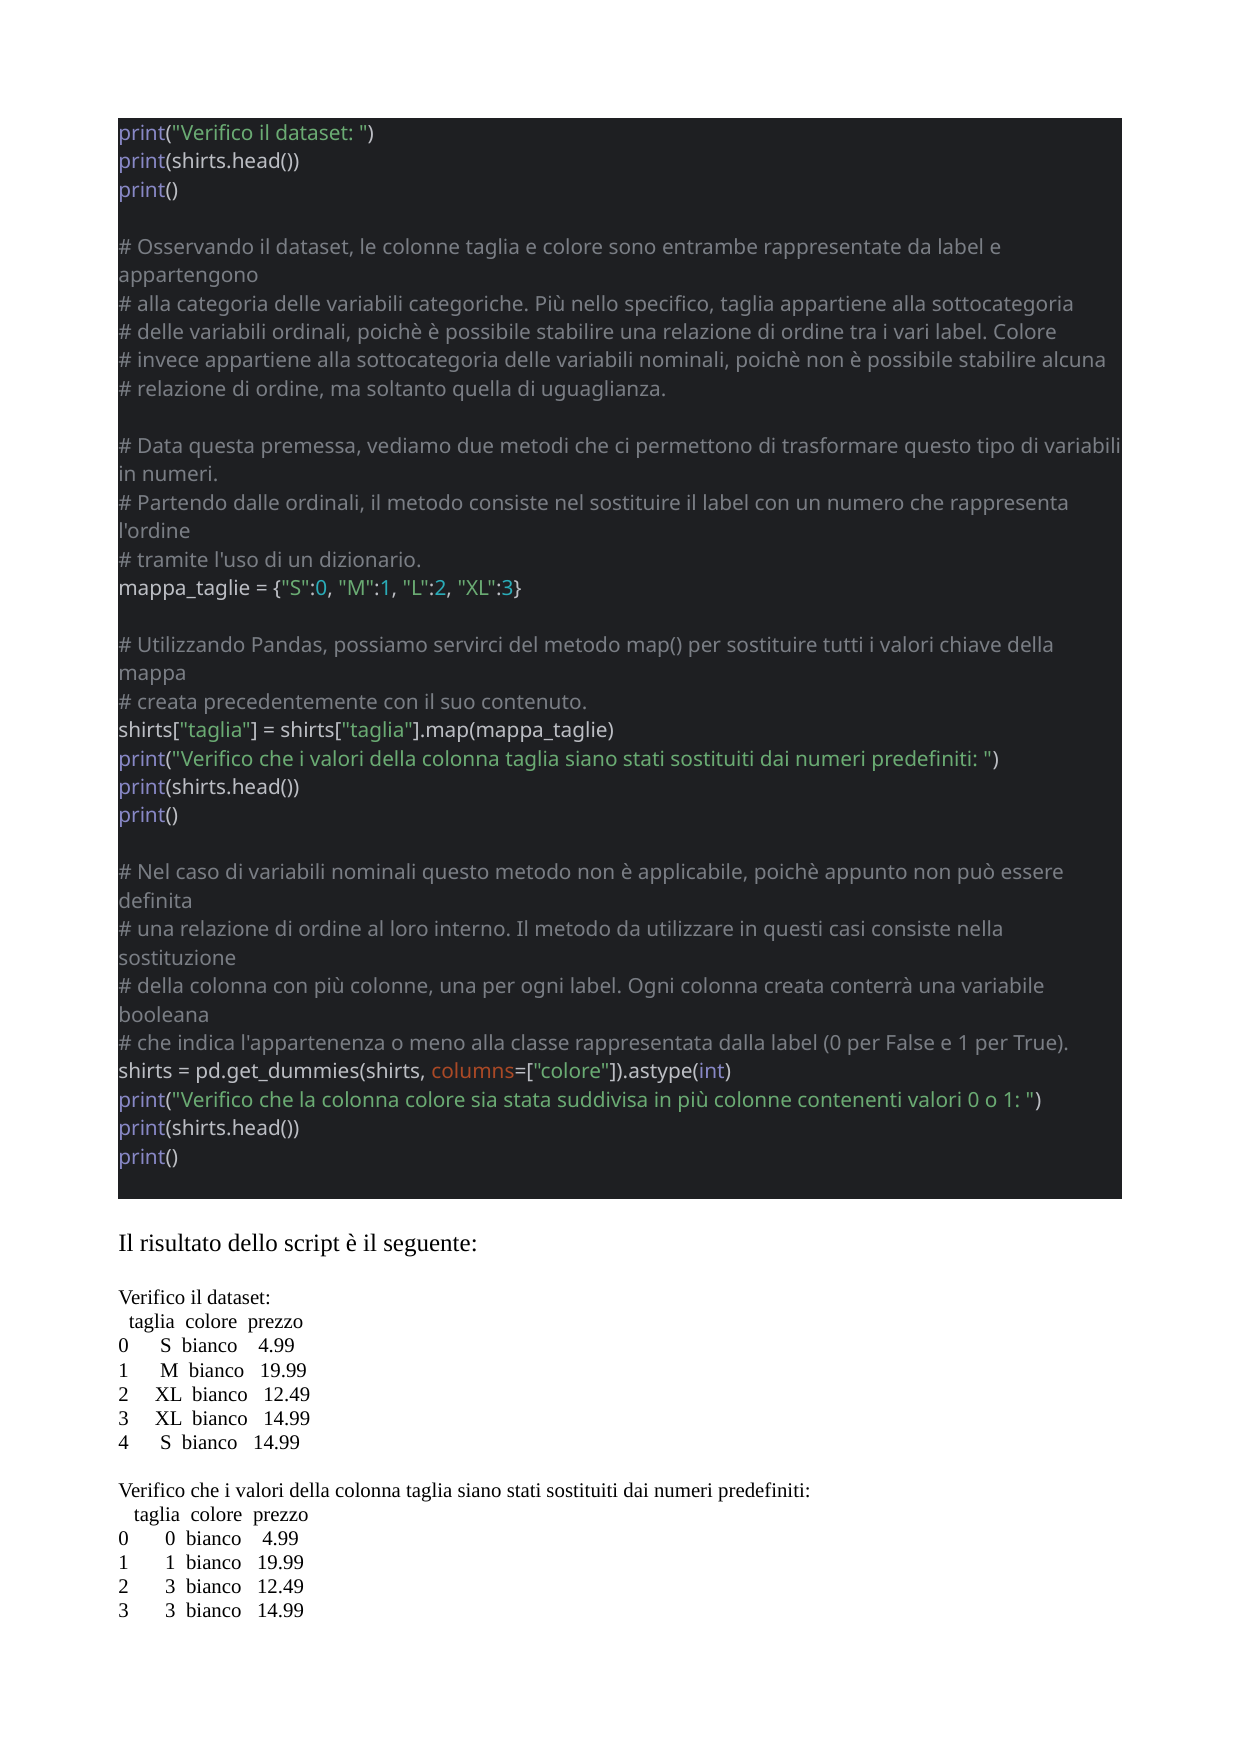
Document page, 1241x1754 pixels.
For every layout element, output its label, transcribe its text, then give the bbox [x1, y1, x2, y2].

text 1 M bianco 19.99 [118, 1357, 1122, 1382]
text taglia colore prezzo [118, 1309, 1122, 1333]
text 2 XL bianco 12.49 [118, 1382, 1122, 1406]
text print("Verifico il dataset: ") print(shirts.head()) print() # Osservando il dataset, le colonne taglia e colore sono entrambe rappresentate da label e appartengono # alla categoria delle variabili categoriche. Più nello specifico, taglia appartiene alla sottocategoria # delle variabili ordinali, poichè è possibile stabilire una relazione di ordine tra i vari label. Colore # invece appartiene alla sottocategoria delle variabili nominali, poichè non è possibile stabilire alcuna # relazione di ordine, ma soltanto quella di uguaglianza. # Data questa premessa, vediamo due metodi che ci permettono di trasformare questo tipo di variabili in numeri. # Partendo dalle ordinali, il metodo consiste nel sostituire il label con un numero che rappresenta l'ordine # tramite l'uso di un dizionario. mappa_taglie = {"S":0, "M":1, "L":2, "XL":3} # Utilizzando Pandas, possiamo servirci del metodo map() per sostituire tutti i valori chiave della mappa # creata precedentemente con il suo contenuto. shirts["taglia"] = shirts["taglia"].map(mappa_taglie) print("Verifico che i valori della colonna taglia siano stati sostituiti dai numeri predefiniti: ") print(shirts.head()) print() # Nel caso di variabili nominali questo metodo non è applicabile, poichè appunto non può essere definita # una relazione di ordine al loro interno. Il metodo da utilizzare in questi casi consiste nella sostituzione # della colonna con più colonne, una per ogni label. Ogni colonna creata conterrà una variabile booleana # che indica l'appartenenza o meno alla classe rappresentata dalla label (0 per False e 1 per True). shirts = pd.get_dummies(shirts, columns=["colore"]).astype(int) print("Verifico che la colonna colore sia stata suddivisa in più colonne contenenti valori 0 o 1: ") print(shirts.head()) print() [118, 118, 1122, 1199]
text 0 0 bianco 4.99 [118, 1526, 1122, 1550]
text 2 3 bianco 12.49 [118, 1574, 1122, 1598]
text 0 S bianco 4.99 [118, 1333, 1122, 1357]
text Il risultato dello script è il seguente: [118, 1228, 1122, 1257]
text 3 3 bianco 14.99 [118, 1598, 1122, 1622]
text 1 1 bianco 19.99 [118, 1550, 1122, 1574]
text 4 S bianco 14.99 [118, 1430, 1122, 1454]
text taglia colore prezzo [118, 1502, 1122, 1526]
text Verifico che i valori della colonna taglia siano stati sostituiti dai numeri predefiniti: [118, 1478, 1122, 1502]
text Verifico il dataset: [118, 1285, 1122, 1309]
text 3 XL bianco 14.99 [118, 1406, 1122, 1430]
